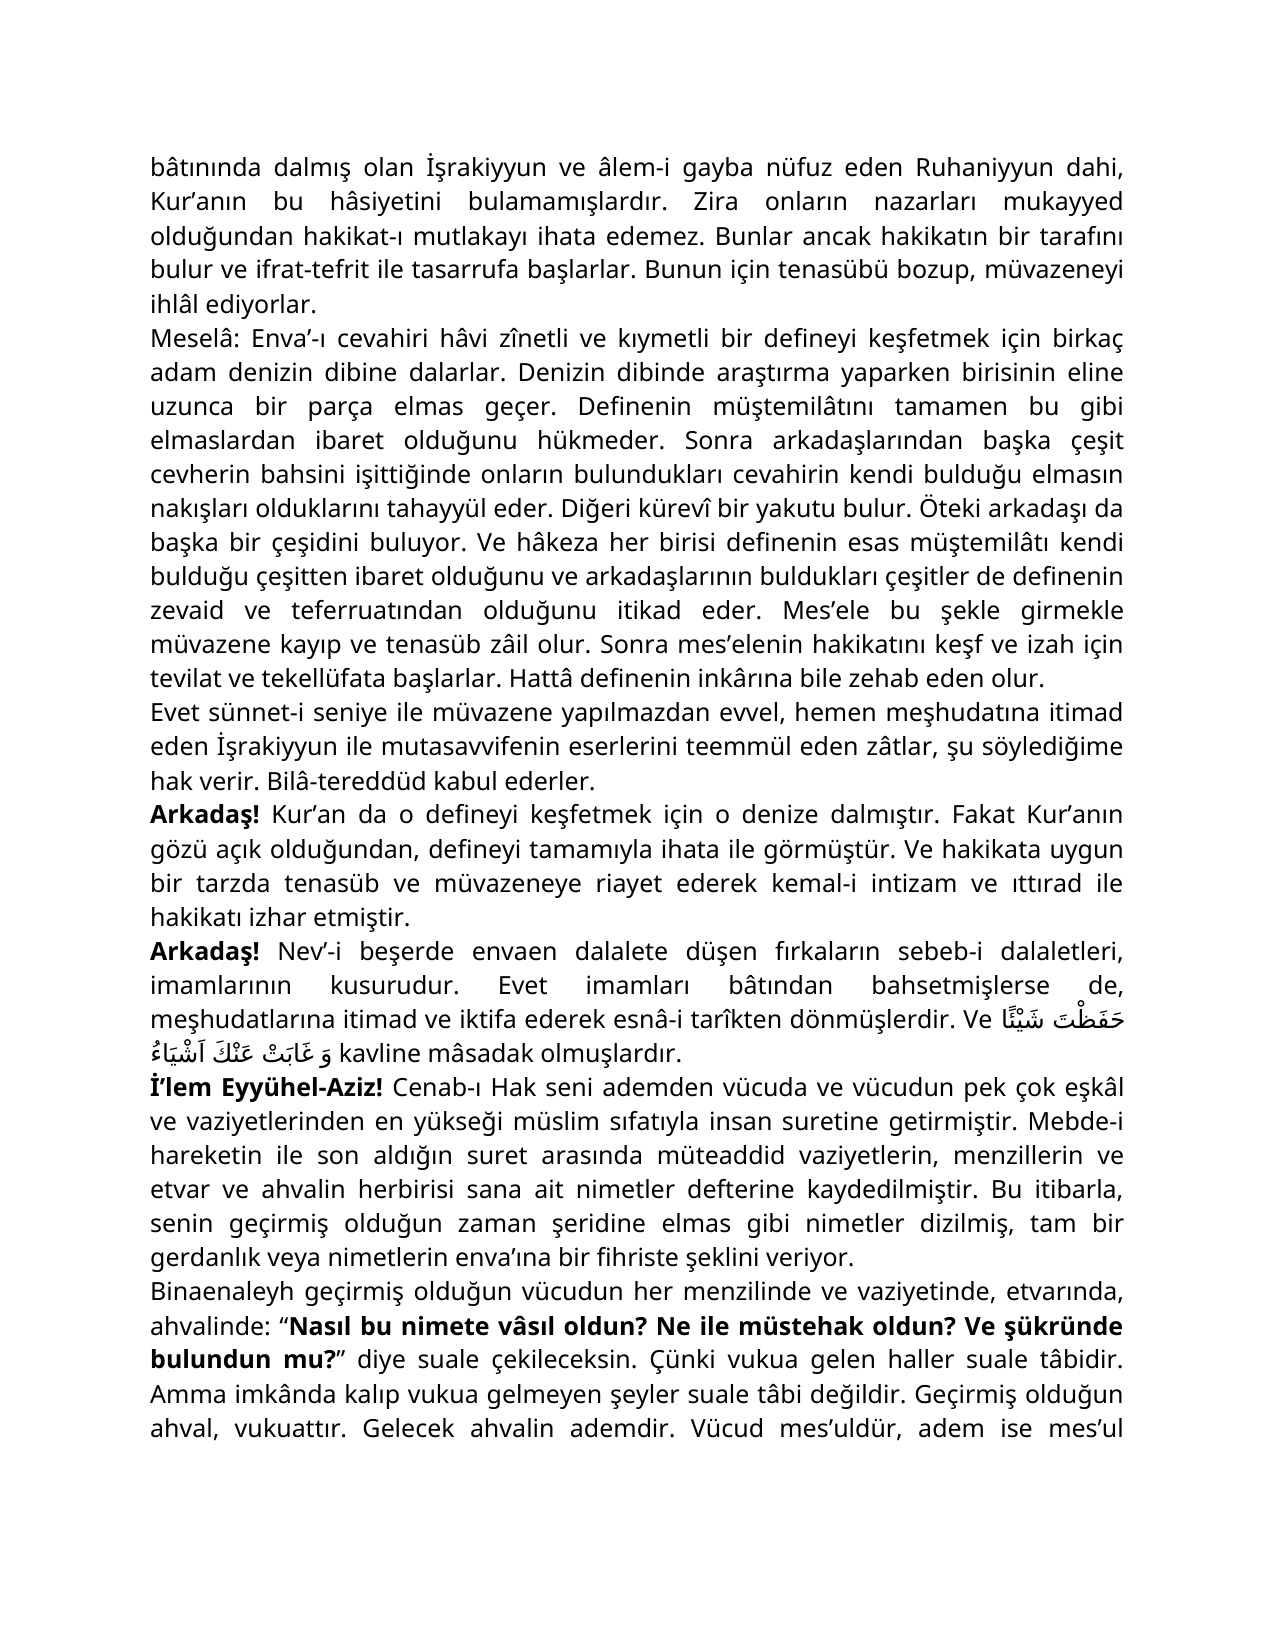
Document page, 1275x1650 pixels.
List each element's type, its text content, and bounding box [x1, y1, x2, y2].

text bâtınında dalmış olan İşrakiyyun ve âlem-i gayba nüfuz eden Ruhaniyyun dahi, Kur’anın bu hâsiyetini bulamamışlardır. Zira onların nazarları mukayyed olduğundan hakikat-ı mutlakayı ihata edemez. Bunlar ancak hakikatın bir tarafını bulur ve ifrat-tefrit ile tasarrufa başlarlar. Bunun için tenasübü bozup, müvazeneyi ihlâl ediyorlar. [150, 150, 1125, 320]
text Arkadaş! Kur’an da o defineyi keşfetmek için o denize dalmıştır. Fakat Kur’anın gözü açık olduğundan, defineyi tamamıyla ihata ile görmüştür. Ve hakikata uygun bir tarzda tenasüb ve müvazeneye riayet ederek kemal-i intizam ve ıttırad ile hakikatı izhar etmiştir. [150, 797, 1125, 933]
text Meselâ: Enva’-ı cevahiri hâvi zînetli ve kıymetli bir defineyi keşfetmek için birkaç adam denizin dibine dalarlar. Denizin dibinde araştırma yaparken birisinin eline uzunca bir parça elmas geçer. Definenin müştemilâtını tamamen bu gibi elmaslardan ibaret olduğunu hükmeder. Sonra arkadaşlarından başka çeşit cevherin bahsini işittiğinde onların bulundukları cevahirin kendi bulduğu elmasın nakışları olduklarını tahayyül eder. Diğeri kürevî bir yakutu bulur. Öteki arkadaşı da başka bir çeşidini buluyor. Ve hâkeza her birisi definenin esas müştemilâtı kendi bulduğu çeşitten ibaret olduğunu ve arkadaşlarının buldukları çeşitler de definenin zevaid ve teferruatından olduğunu itikad eder. Mes’ele bu şekle girmekle müvazene kayıp ve tenasüb zâil olur. Sonra mes’elenin hakikatını keşf ve izah için tevilat ve tekellüfata başlarlar. Hattâ definenin inkârına bile zehab eden olur. [150, 320, 1125, 695]
text Evet sünnet-i seniye ile müvazene yapılmazdan evvel, hemen meşhudatına itimad eden İşrakiyyun ile mutasavvifenin eserlerini teemmül eden zâtlar, şu söylediğime hak verir. Bilâ-tereddüd kabul ederler. [150, 695, 1125, 797]
text Arkadaş! Nev’-i beşerde envaen dalalete düşen fırkaların sebeb-i dalaletleri, imamlarının kusurudur. Evet imamları bâtından bahsetmişlerse de, meşhudatlarına itimad ve iktifa ederek esnâ-i tarîkten dönmüşlerdir. Ve حَفَظْتَ شَيْئًا وَ غَابَتْ عَنْكَ اَشْيَاءُ kavline mâsadak olmuşlardır. [150, 933, 1125, 1070]
text İ’lem Eyyühel-Aziz! Cenab-ı Hak seni ademden vücuda ve vücudun pek çok eşkâl ve vaziyetlerinden en yükseği müslim sıfatıyla insan suretine getirmiştir. Mebde-i hareketin ile son aldığın suret arasında müteaddid vaziyetlerin, menzillerin ve etvar ve ahvalin herbirisi sana ait nimetler defterine kaydedilmiştir. Bu itibarla, senin geçirmiş olduğun zaman şeridine elmas gibi nimetler dizilmiş, tam bir gerdanlık veya nimetlerin enva’ına bir fihriste şeklini veriyor. [150, 1070, 1125, 1274]
text Binaenaleyh geçirmiş olduğun vücudun her menzilinde ve vaziyetinde, etvarında, ahvalinde: “Nasıl bu nimete vâsıl oldun? Ne ile müstehak oldun? Ve şükründe bulundun mu?” diye suale çekileceksin. Çünki vukua gelen haller suale tâbidir. Amma imkânda kalıp vukua gelmeyen şeyler suale tâbi değildir. Geçirmiş olduğun ahval, vukuattır. Gelecek ahvalin ademdir. Vücud mes’uldür, adem ise mes’ul [150, 1274, 1125, 1444]
